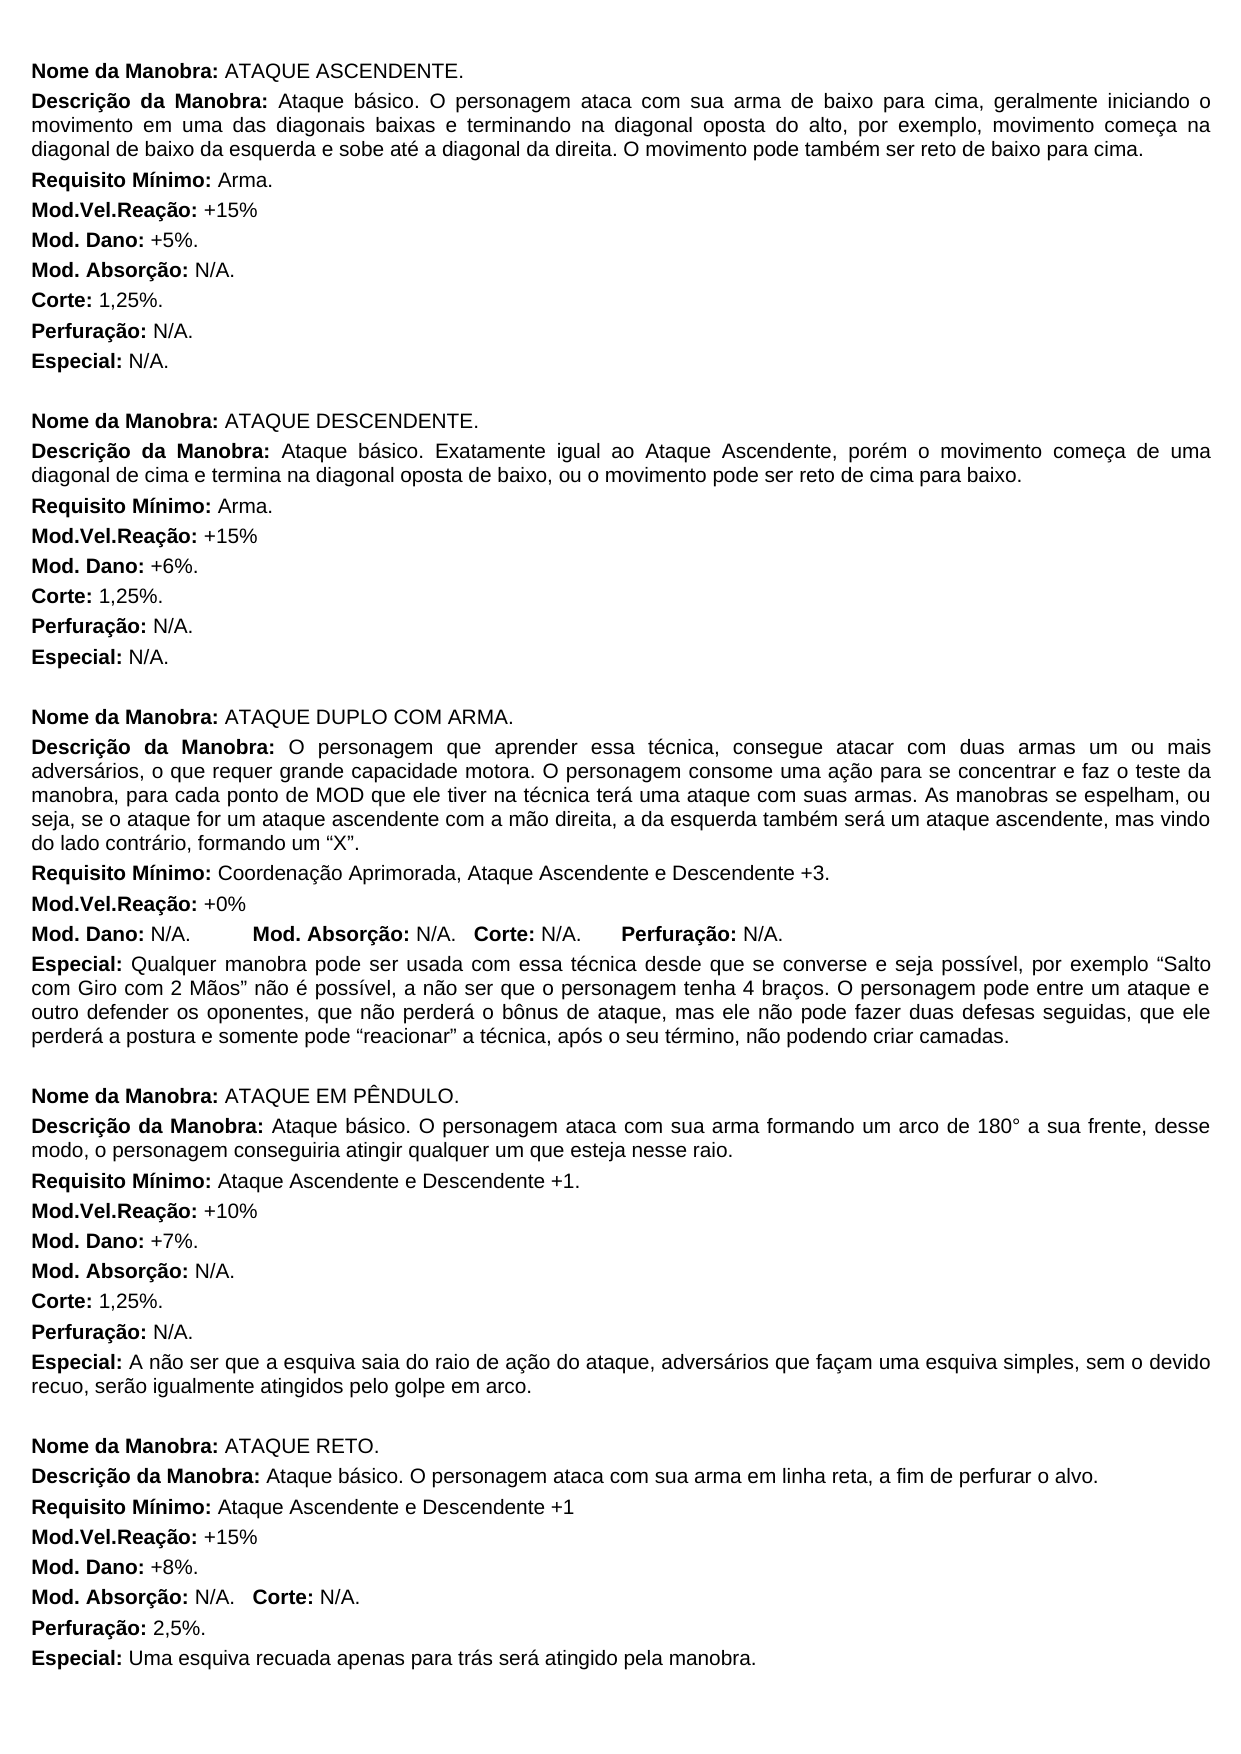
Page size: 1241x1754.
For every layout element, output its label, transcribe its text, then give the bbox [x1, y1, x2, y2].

text Mod. Dano: +5%. [31, 228, 1212, 252]
text Perfuração: N/A. [31, 318, 1212, 342]
text Requisito Mínimo: Ataque Ascendente e Descendente +1 [31, 1494, 1212, 1518]
text Corte: 1,25%. [31, 584, 1212, 608]
text Especial: N/A. [31, 349, 1212, 373]
text Mod. Dano: +7%. [31, 1229, 1212, 1253]
text Perfuração: 2,5%. [31, 1615, 1212, 1639]
text Mod. Dano: +6%. [31, 554, 1212, 578]
text Corte: 1,25%. [31, 288, 1212, 312]
text Descrição da Manobra: O personagem que aprender essa técnica, consegue atacar com duas armas um ou mais adversários, o que requer grande capacidade motora. O personagem consome uma ação para se concentrar e faz o teste da manobra, para cada ponto de MOD que ele tiver na técnica terá uma ataque com suas armas. As manobras se espelham, ou seja, se o ataque for um ataque ascendente com a mão direita, a da esquerda também será um ataque ascendente, mas vindo do lado contrário, formando um “X”. [31, 735, 1212, 855]
text Mod. Absorção: N/A. [31, 258, 1212, 282]
text Nome da Manobra: ATAQUE EM PÊNDULO. [31, 1084, 1212, 1108]
text Descrição da Manobra: Ataque básico. Exatamente igual ao Ataque Ascendente, porém o movimento começa de uma diagonal de cima e termina na diagonal oposta de baixo, ou o movimento pode ser reto de cima para baixo. [31, 439, 1212, 487]
text Descrição da Manobra: Ataque básico. O personagem ataca com sua arma em linha reta, a fim de perfurar o alvo. [31, 1464, 1212, 1488]
text Nome da Manobra: ATAQUE DESCENDENTE. [31, 409, 1212, 433]
text Mod. Absorção: N/A. [31, 1259, 1212, 1283]
text Perfuração: N/A. [31, 1319, 1212, 1343]
text Mod. Absorção: N/A. Corte: N/A. [31, 1585, 1212, 1609]
text Corte: 1,25%. [31, 1289, 1212, 1313]
text Descrição da Manobra: Ataque básico. O personagem ataca com sua arma formando um arco de 180° a sua frente, desse modo, o personagem conseguiria atingir qualquer um que esteja nesse raio. [31, 1114, 1212, 1162]
text Nome da Manobra: ATAQUE ASCENDENTE. [31, 59, 1212, 83]
text Especial: A não ser que a esquiva saia do raio de ação do ataque, adversários que façam uma esquiva simples, sem o devido recuo, serão igualmente atingidos pelo golpe em arco. [31, 1350, 1212, 1398]
text Descrição da Manobra: Ataque básico. O personagem ataca com sua arma de baixo para cima, geralmente iniciando o movimento em uma das diagonais baixas e terminando na diagonal oposta do alto, por exemplo, movimento começa na diagonal de baixo da esquerda e sobe até a diagonal da direita. O movimento pode também ser reto de baixo para cima. [31, 89, 1212, 161]
text Requisito Mínimo: Ataque Ascendente e Descendente +1. [31, 1168, 1212, 1192]
text Nome da Manobra: ATAQUE DUPLO COM ARMA. [31, 705, 1212, 729]
text Especial: N/A. [31, 644, 1212, 668]
text Mod.Vel.Reação: +15% [31, 198, 1212, 222]
text Mod. Dano: N/A. Mod. Absorção: N/A. Corte: N/A. Perfuração: N/A. [31, 922, 1212, 946]
text Especial: Qualquer manobra pode ser usada com essa técnica desde que se converse e seja possível, por exemplo “Salto com Giro com 2 Mãos” não é possível, a não ser que o personagem tenha 4 braços. O personagem pode entre um ataque e outro defender os oponentes, que não perderá o bônus de ataque, mas ele não pode fazer duas defesas seguidas, que ele perderá a postura e somente pode “reacionar” a técnica, após o seu término, não podendo criar camadas. [31, 952, 1212, 1048]
text Requisito Mínimo: Arma. [31, 493, 1212, 517]
text Nome da Manobra: ATAQUE RETO. [31, 1434, 1212, 1458]
text Requisito Mínimo: Arma. [31, 167, 1212, 191]
text Especial: Uma esquiva recuada apenas para trás será atingido pela manobra. [31, 1646, 1212, 1669]
text Mod.Vel.Reação: +15% [31, 524, 1212, 548]
text Perfuração: N/A. [31, 614, 1212, 638]
text Mod.Vel.Reação: +0% [31, 891, 1212, 915]
text Requisito Mínimo: Coordenação Aprimorada, Ataque Ascendente e Descendente +3. [31, 861, 1212, 885]
text Mod.Vel.Reação: +15% [31, 1525, 1212, 1549]
text Mod.Vel.Reação: +10% [31, 1199, 1212, 1223]
text Mod. Dano: +8%. [31, 1555, 1212, 1579]
